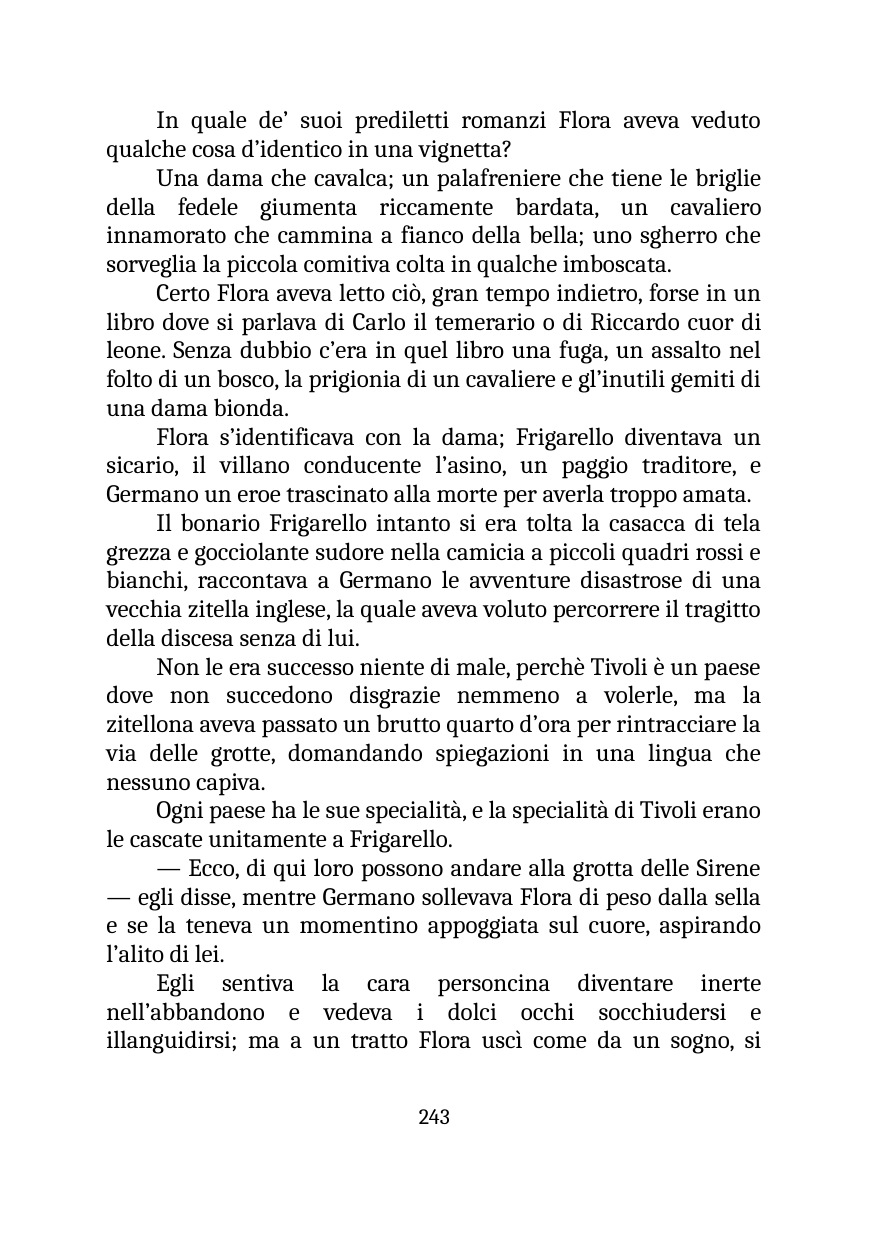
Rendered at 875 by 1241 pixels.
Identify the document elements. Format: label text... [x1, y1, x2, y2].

text Ogni paese ha le sue specialità, e la specialità di Tivoli erano le cascate unitamente a Frigarello. [106, 796, 762, 854]
text Flora s’identificava con la dama; Frigarello diventava un sicario, il villano conducente l’asino, un paggio traditore, e Germano un eroe trascinato alla morte per averla troppo amata. [106, 422, 762, 509]
text Egli sentiva la cara personcina diventare inerte nell’abbandono e vedeva i dolci occhi socchiudersi e illanguidirsi; ma a un tratto Flora uscì come da un sogno, si [106, 969, 762, 1055]
text Il bonario Frigarello intanto si era tolta la casacca di tela grezza e gocciolante sudore nella camicia a piccoli quadri rossi e bianchi, raccontava a Germano le avventure disastrose di una vecchia zitella inglese, la quale aveva voluto percorrere il tragitto della discesa senza di lui. [106, 509, 762, 652]
text Non le era successo niente di male, perchè Tivoli è un paese dove non succedono disgrazie nemmeno a volerle, ma la zitellona aveva passato un brutto quarto d’ora per rintracciare la via delle grotte, domandando spiegazioni in una lingua che nessuno capiva. [106, 652, 762, 796]
text Certo Flora aveva letto ciò, gran tempo indietro, forse in un libro dove si parlava di Carlo il temerario o di Riccardo cuor di leone. Senza dubbio c’era in quel libro una fuga, un assalto nel folto di un bosco, la prigionia di un cavaliere e gl’inutili gemiti di una dama bionda. [106, 279, 762, 422]
text — Ecco, di qui loro possono andare alla grotta delle Sirene — egli disse, mentre Germano sollevava Flora di peso dalla sella e se la teneva un momentino appoggiata sul cuore, aspirando l’alito di lei. [106, 854, 762, 969]
text Una dama che cavalca; un palafreniere che tiene le briglie della fedele giumenta riccamente bardata, un cavaliero innamorato che cammina a fianco della bella; uno sgherro che sorveglia la piccola comitiva colta in qualche imboscata. [106, 164, 762, 279]
text In quale de’ suoi prediletti romanzi Flora aveva veduto qualche cosa d’identico in una vignetta? [106, 106, 762, 164]
